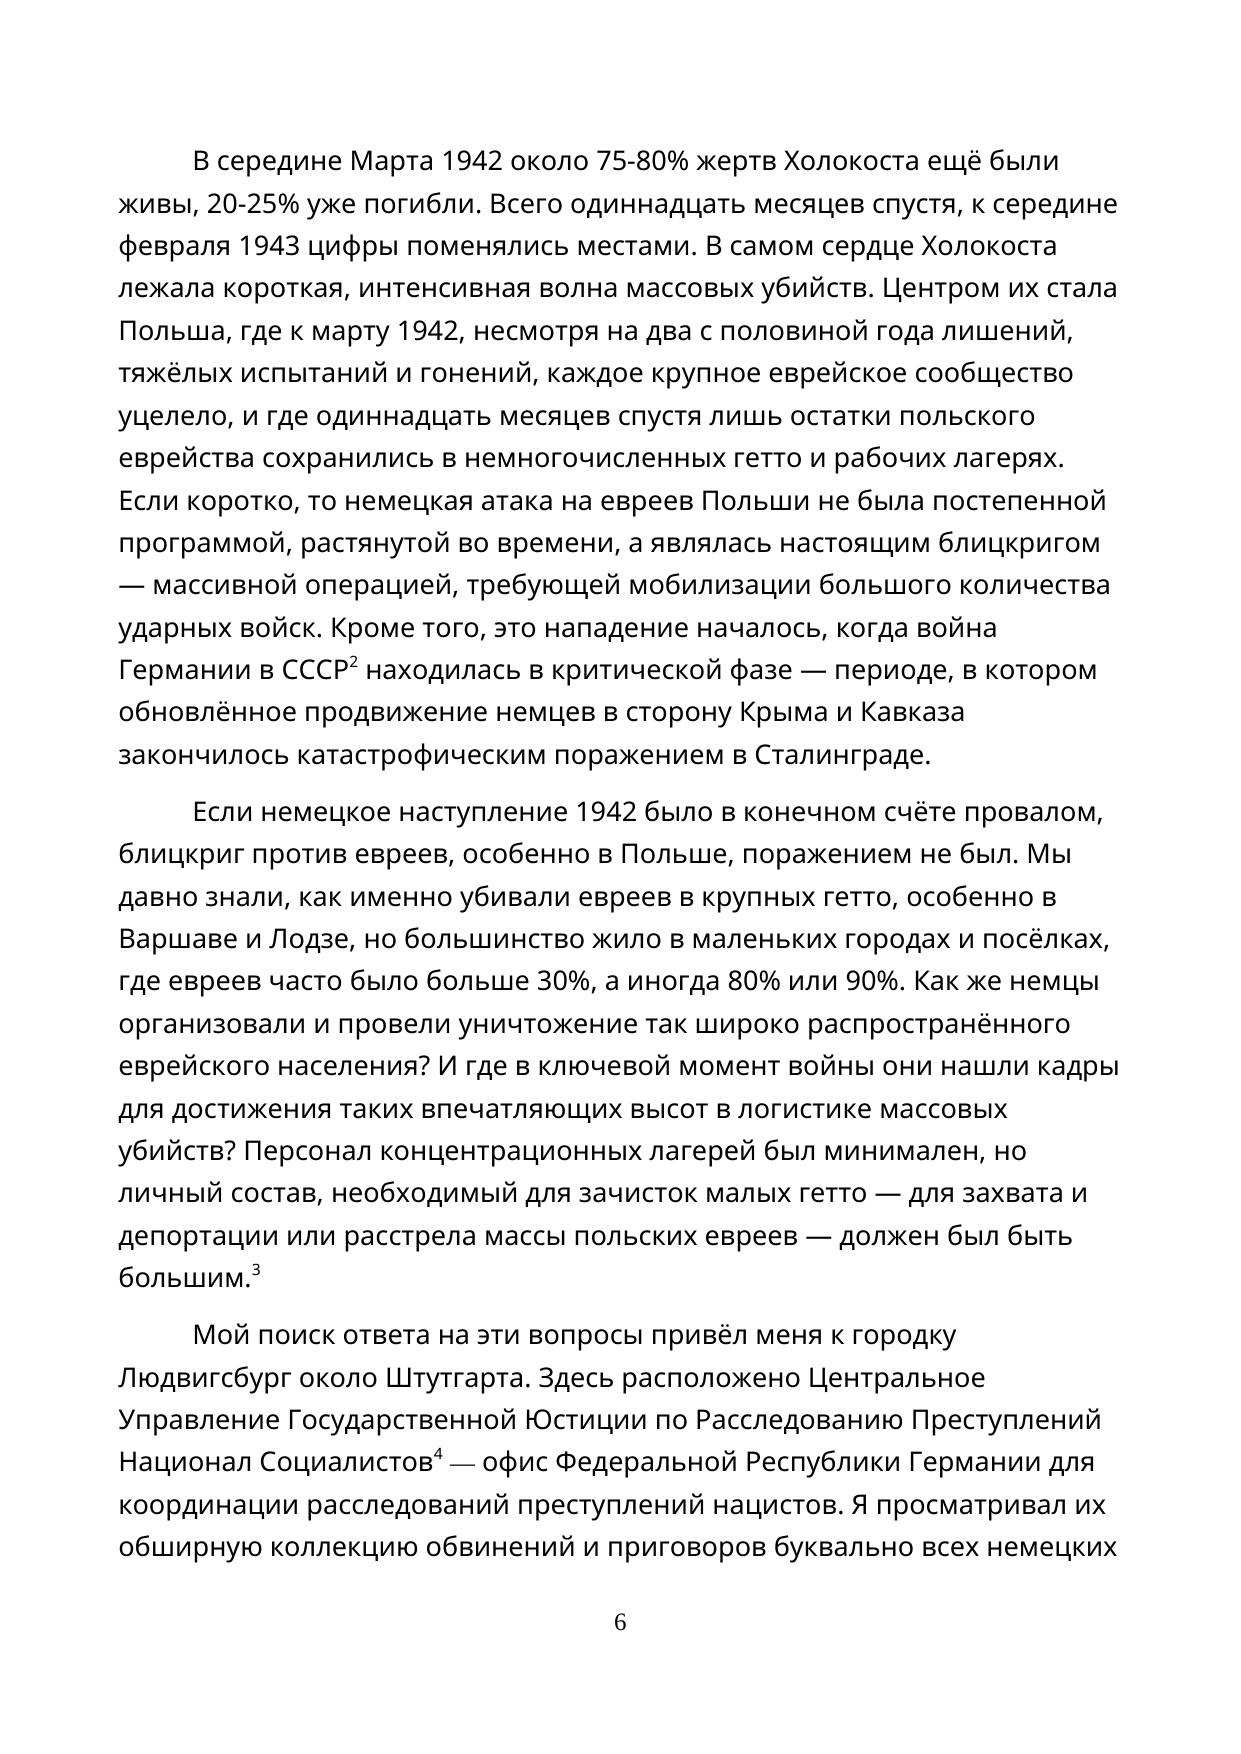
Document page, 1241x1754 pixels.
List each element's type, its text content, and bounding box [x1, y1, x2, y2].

text Мой поиск ответа на эти вопросы привёл меня к городку Людвигсбург около Штутгарта. Здесь расположено Центральное Управление Государственной Юстиции по Расследованию Преступлений Национал Социалистов — офис Федеральной Республики Германии для координации расследований преступлений нацистов. Я просматривал их обширную коллекцию обвинений и приговоров буквально всех немецких [118, 1316, 1122, 1564]
text Если немецкое наступление 1942 было в конечном счёте провалом, блицкриг против евреев, особенно в Польше, поражением не был. Мы давно знали, как именно убивали евреев в крупных гетто, особенно в Варшаве и Лодзе, но большинство жило в маленьких городах и посёлках, где евреев часто было больше 30%, а иногда 80% или 90%. Как же немцы организовали и провели уничтожение так широко распространённого еврейского населения? И где в ключевой момент войны они нашли кадры для достижения таких впечатляющих высот в логистике массовых убийств? Персонал концентрационных лагерей был минимален, но личный состав, необходимый для зачисток малых гетто — для захвата и депортации или расстрела массы польских евреев — должен был быть большим. [118, 792, 1122, 1296]
text В середине Марта 1942 около 75-80% жертв Холокоста ещё были живы, 20-25% уже погибли. Всего одиннадцать месяцев спустя, к середине февраля 1943 цифры поменялись местами. В самом сердце Холокоста лежала короткая, интенсивная волна массовых убийств. Центром их стала Польша, где к марту 1942, несмотря на два с половиной года лишений, тяжёлых испытаний и гонений, каждое крупное еврейское сообщество уцелело, и где одиннадцать месяцев спустя лишь остатки польского еврейства сохранились в немногочисленных гетто и рабочих лагерях. Если коротко, то немецкая атака на евреев Польши не была постепенной программой, растянутой во времени, а являлась настоящим блицкригом — массивной операцией, требующей мобилизации большого количества ударных войск. Кроме того, это нападение началось, когда война Германии в СССР находилась в критической фазе — периоде, в котором обновлённое продвижение немцев в сторону Крыма и Кавказа закончилось катастрофическим поражением в Сталинграде. [118, 142, 1122, 772]
